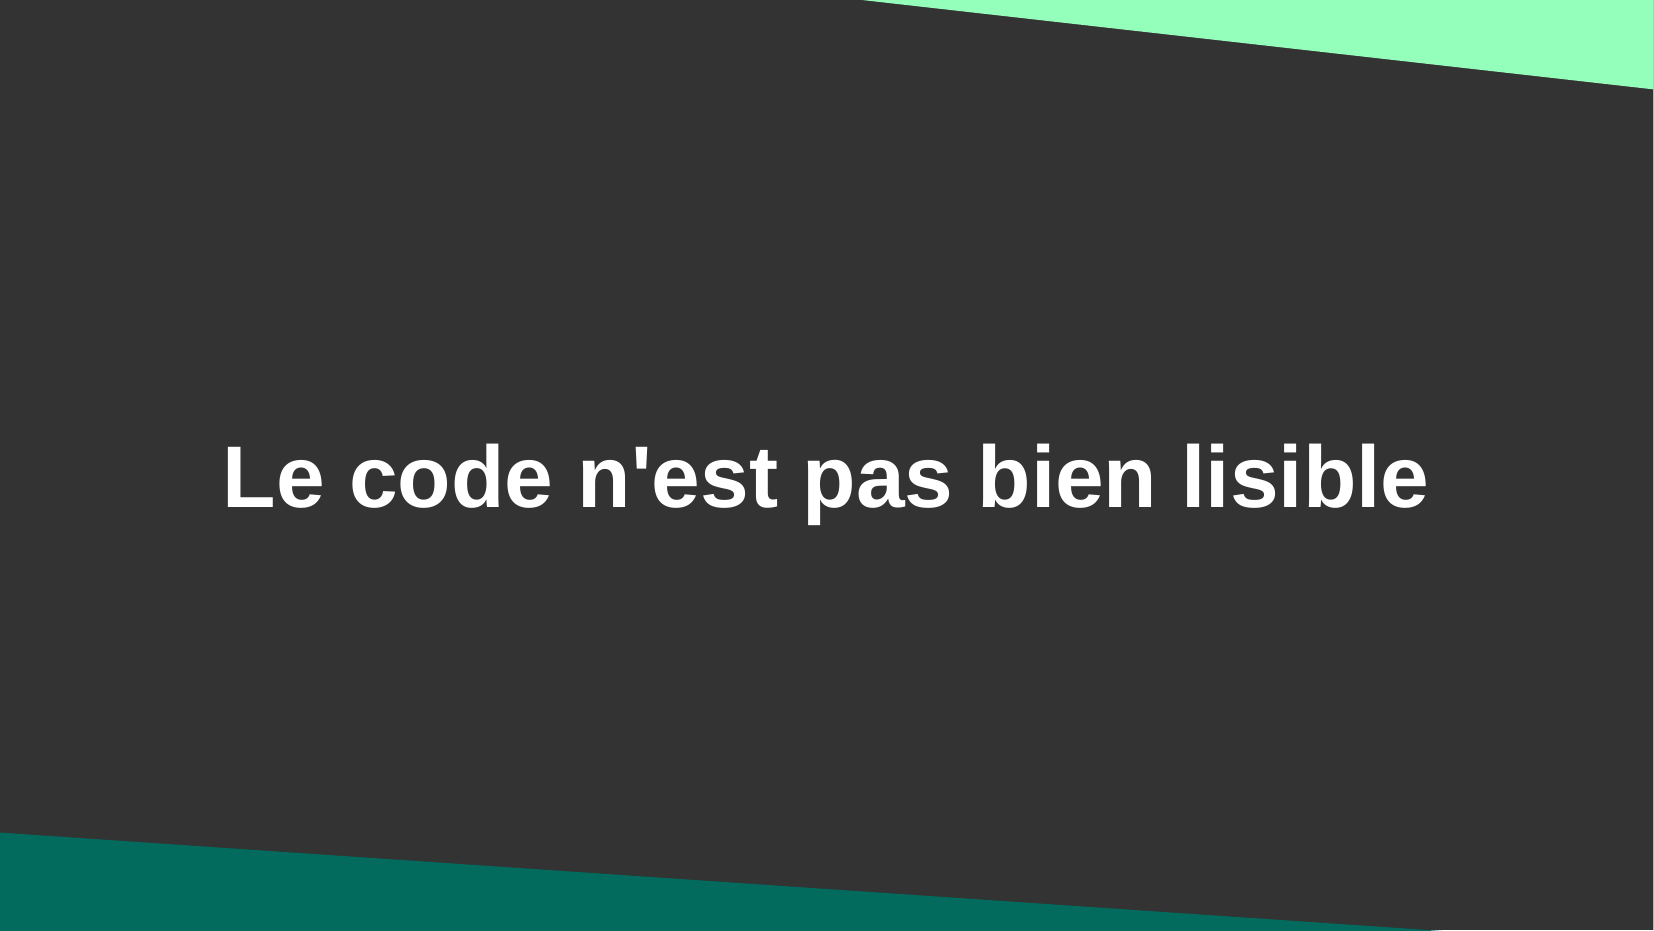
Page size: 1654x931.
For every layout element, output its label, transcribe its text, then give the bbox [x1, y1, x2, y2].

title Le code n'est pas bien lisible [31, 428, 1622, 527]
text_box [861, 0, 1654, 90]
